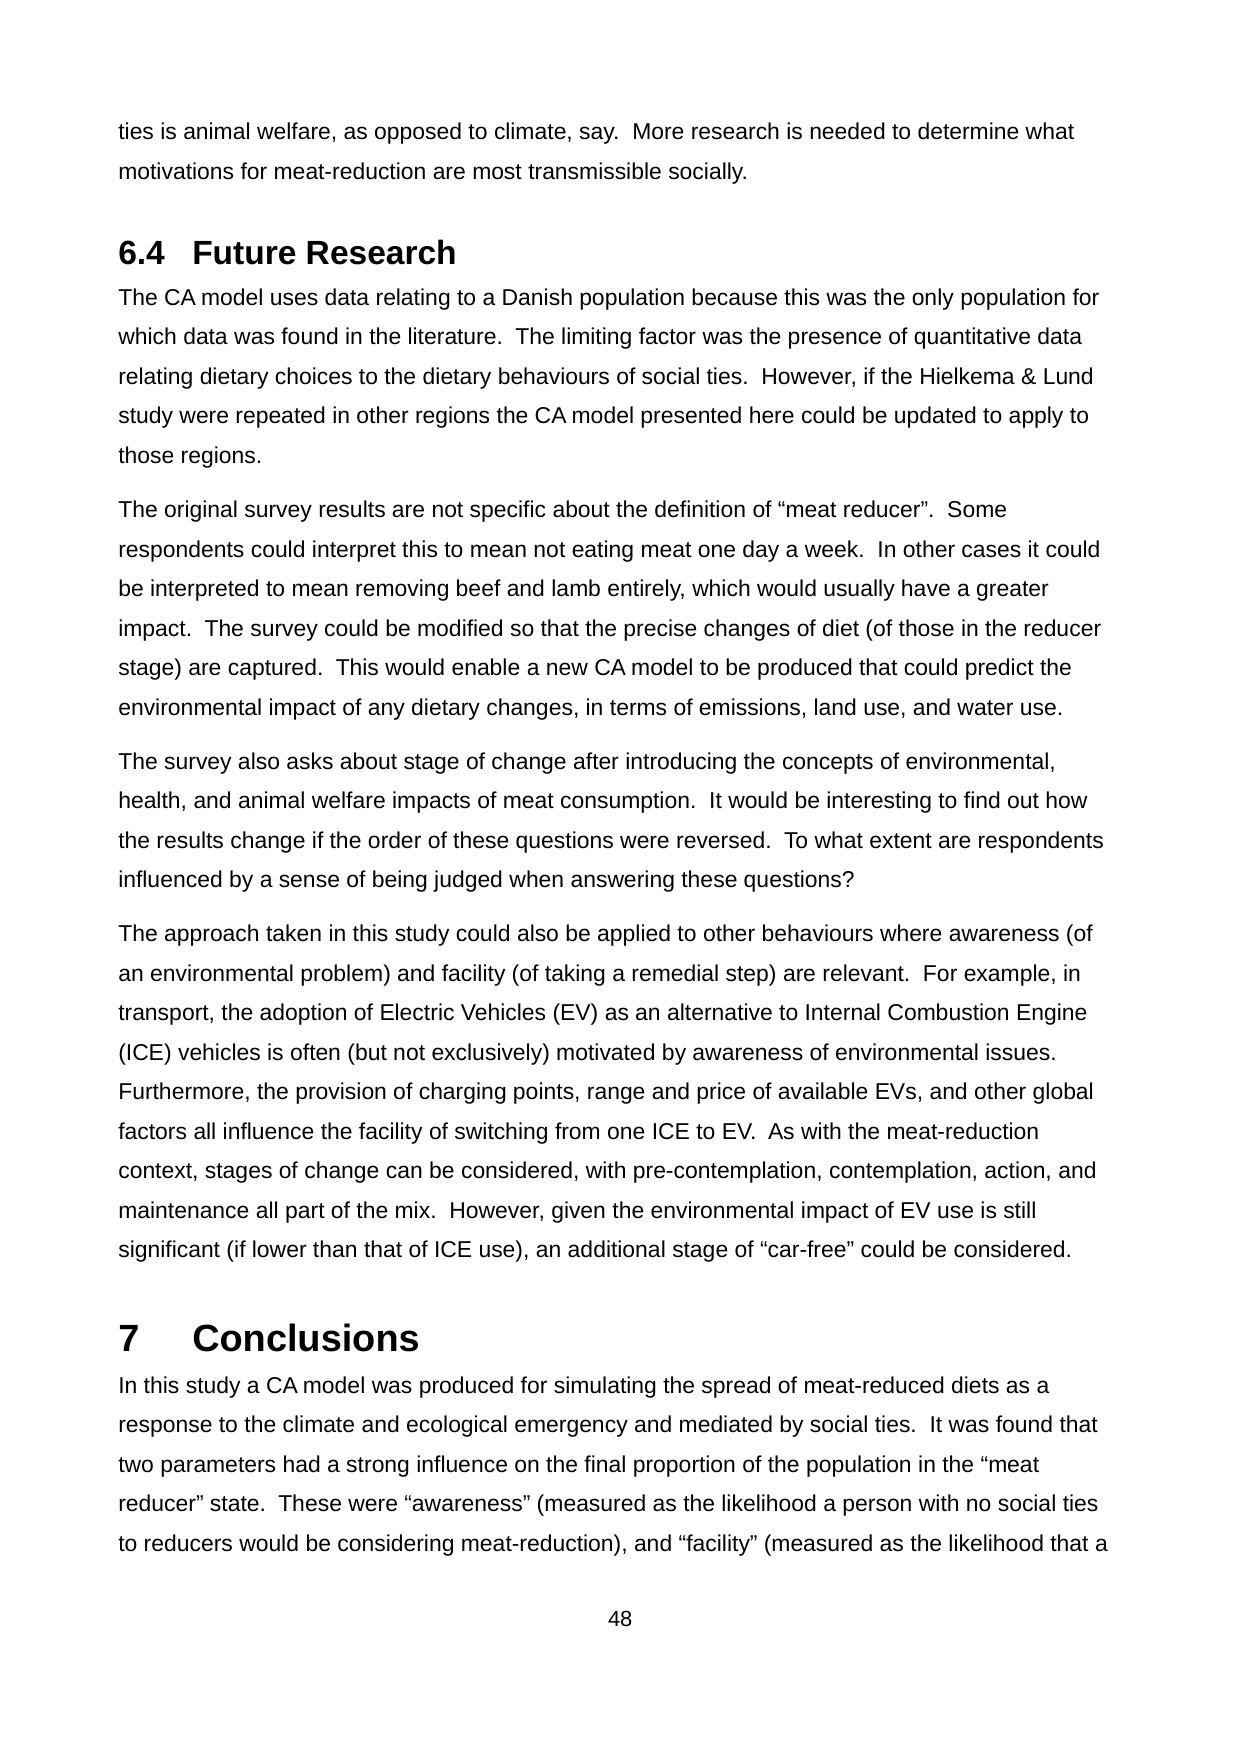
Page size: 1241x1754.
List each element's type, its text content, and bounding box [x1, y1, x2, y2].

text The approach taken in this study could also be applied to other behaviours where awareness (of an environmental problem) and facility (of taking a remedial step) are relevant. For example, in transport, the adoption of Electric Vehicles (EV) as an alternative to Internal Combustion Engine (ICE) vehicles is often (but not exclusively) motivated by awareness of environmental issues. Furthermore, the provision of charging points, range and price of available EVs, and other global factors all influence the facility of switching from one ICE to EV. As with the meat-reduction context, stages of change can be considered, with pre-contemplation, contemplation, action, and maintenance all part of the mix. However, given the environmental impact of EV use is still significant (if lower than that of ICE use), an additional stage of “car-free” could be considered. [118, 920, 1122, 1263]
subtitle Future Research [118, 233, 1122, 271]
text In this study a CA model was produced for simulating the spread of meat-reduced diets as a response to the climate and ecological emergency and mediated by social ties. It was found that two parameters had a strong influence on the final proportion of the population in the “meat reducer” state. These were “awareness” (measured as the likelihood a person with no social ties to reducers would be considering meat-reduction), and “facility” (measured as the likelihood that a [118, 1372, 1122, 1556]
text The original survey results are not specific about the definition of “meat reducer”. Some respondents could interpret this to mean not eating meat one day a week. In other cases it could be interpreted to mean removing beef and lamb entirely, which would usually have a greater impact. The survey could be modified so that the precise changes of diet (of those in the reducer stage) are captured. This would enable a new CA model to be produced that could predict the environmental impact of any dietary changes, in terms of emissions, land use, and water use. [118, 496, 1122, 720]
text The CA model uses data relating to a Danish population because this was the only population for which data was found in the literature. The limiting factor was the presence of quantitative data relating dietary choices to the dietary behaviours of social ties. However, if the Hielkema & Lund study were repeated in other regions the CA model presented here could be updated to apply to those regions. [118, 284, 1122, 468]
text The survey also asks about stage of change after introducing the concepts of environmental, health, and animal welfare impacts of meat consumption. It would be interesting to find out how the results change if the order of these questions were reversed. To what extent are respondents influenced by a sense of being judged when answering these questions? [118, 748, 1122, 892]
text ties is animal welfare, as opposed to climate, say. More research is needed to determine what motivations for meat-reduction are most transmissible socially. [118, 118, 1122, 184]
subtitle Conclusions [118, 1316, 1122, 1359]
